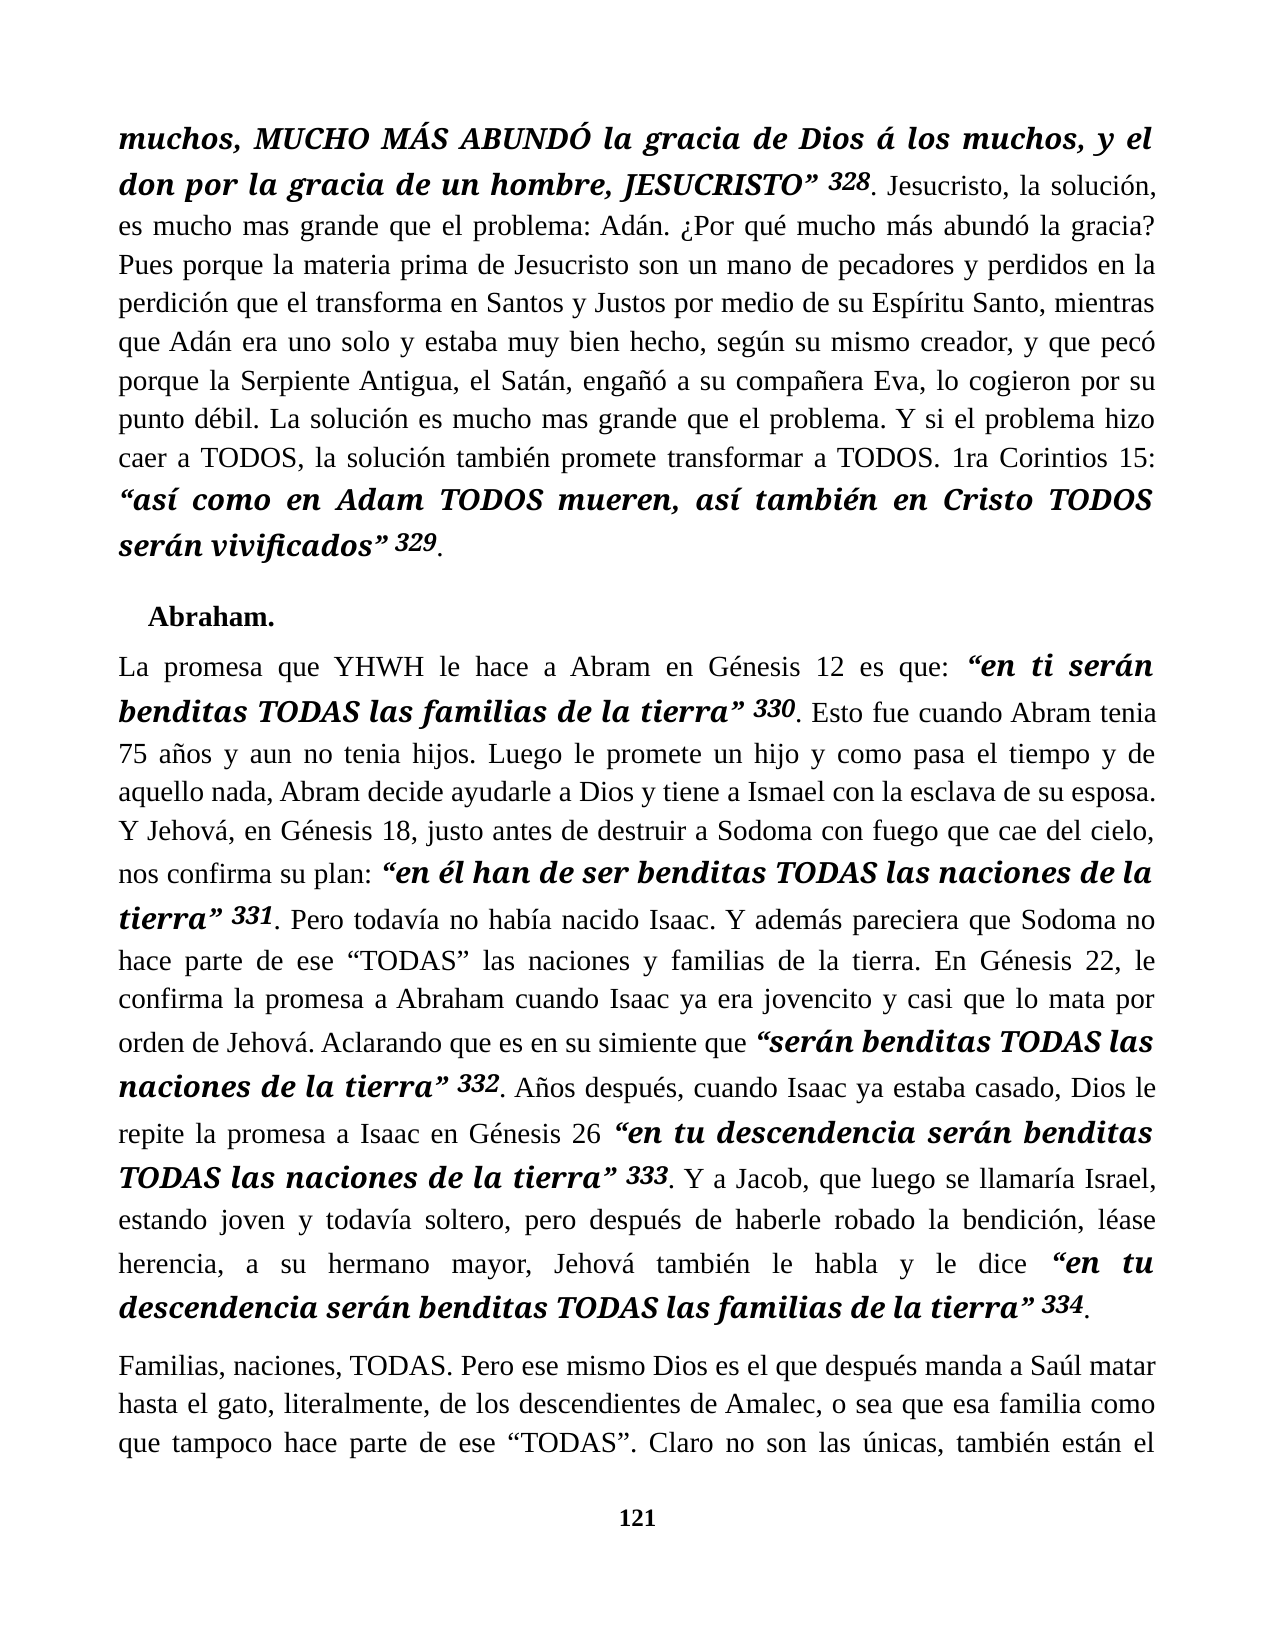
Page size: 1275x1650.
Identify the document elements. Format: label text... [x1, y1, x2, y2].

text Familias, naciones, TODAS. Pero ese mismo Dios es el que después manda a Saúl matar hasta el gato, literalmente, de los descendientes de Amalec, o sea que esa familia como que tampoco hace parte de ese “TODAS”. Claro no son las únicas, también están el [118, 1348, 1157, 1458]
subtitle Abraham. [148, 599, 1157, 633]
text muchos, MUCHO MÁS ABUNDÓ la gracia de Dios á los muchos, y el don por la gracia de un hombre, JESUCRISTO” . Jesucristo, la solución, es mucho mas grande que el problema: Adán. ¿Por qué mucho más abundó la gracia? Pues porque la materia prima de Jesucristo son un mano de pecadores y perdidos en la perdición que el transforma en Santos y Justos por medio de su Espíritu Santo, mientras que Adán era uno solo y estaba muy bien hecho, según su mismo creador, y que pecó porque la Serpiente Antigua, el Satán, engañó a su compañera Eva, lo cogieron por su punto débil. La solución es mucho mas grande que el problema. Y si el problema hizo caer a TODOS, la solución también promete transformar a TODOS. 1ra Corintios 15: “así como en Adam TODOS mueren, así también en Cristo TODOS serán vivificados” . [118, 118, 1157, 564]
text La promesa que YHWH le hace a Abram en Génesis 12 es que: “en ti serán benditas TODAS las familias de la tierra” . Esto fue cuando Abram tenia 75 años y aun no tenia hijos. Luego le promete un hijo y como pasa el tiempo y de aquello nada, Abram decide ayudarle a Dios y tiene a Ismael con la esclava de su esposa. Y Jehová, en Génesis 18, justo antes de destruir a Sodoma con fuego que cae del cielo, nos confirma su plan: “en él han de ser benditas TODAS las naciones de la tierra” . Pero todavía no había nacido Isaac. Y además pareciera que Sodoma no hace parte de ese “TODAS” las naciones y familias de la tierra. En Génesis 22, le confirma la promesa a Abraham cuando Isaac ya era jovencito y casi que lo mata por orden de Jehová. Aclarando que es en su simiente que “serán benditas TODAS las naciones de la tierra” . Años después, cuando Isaac ya estaba casado, Dios le repite la promesa a Isaac en Génesis 26 “en tu descendencia serán benditas TODAS las naciones de la tierra” . Y a Jacob, que luego se llamaría Israel, estando joven y todavía soltero, pero después de haberle robado la bendición, léase herencia, a su hermano mayor, Jehová también le habla y le dice “en tu descendencia serán benditas TODAS las familias de la tierra” . [118, 646, 1157, 1327]
